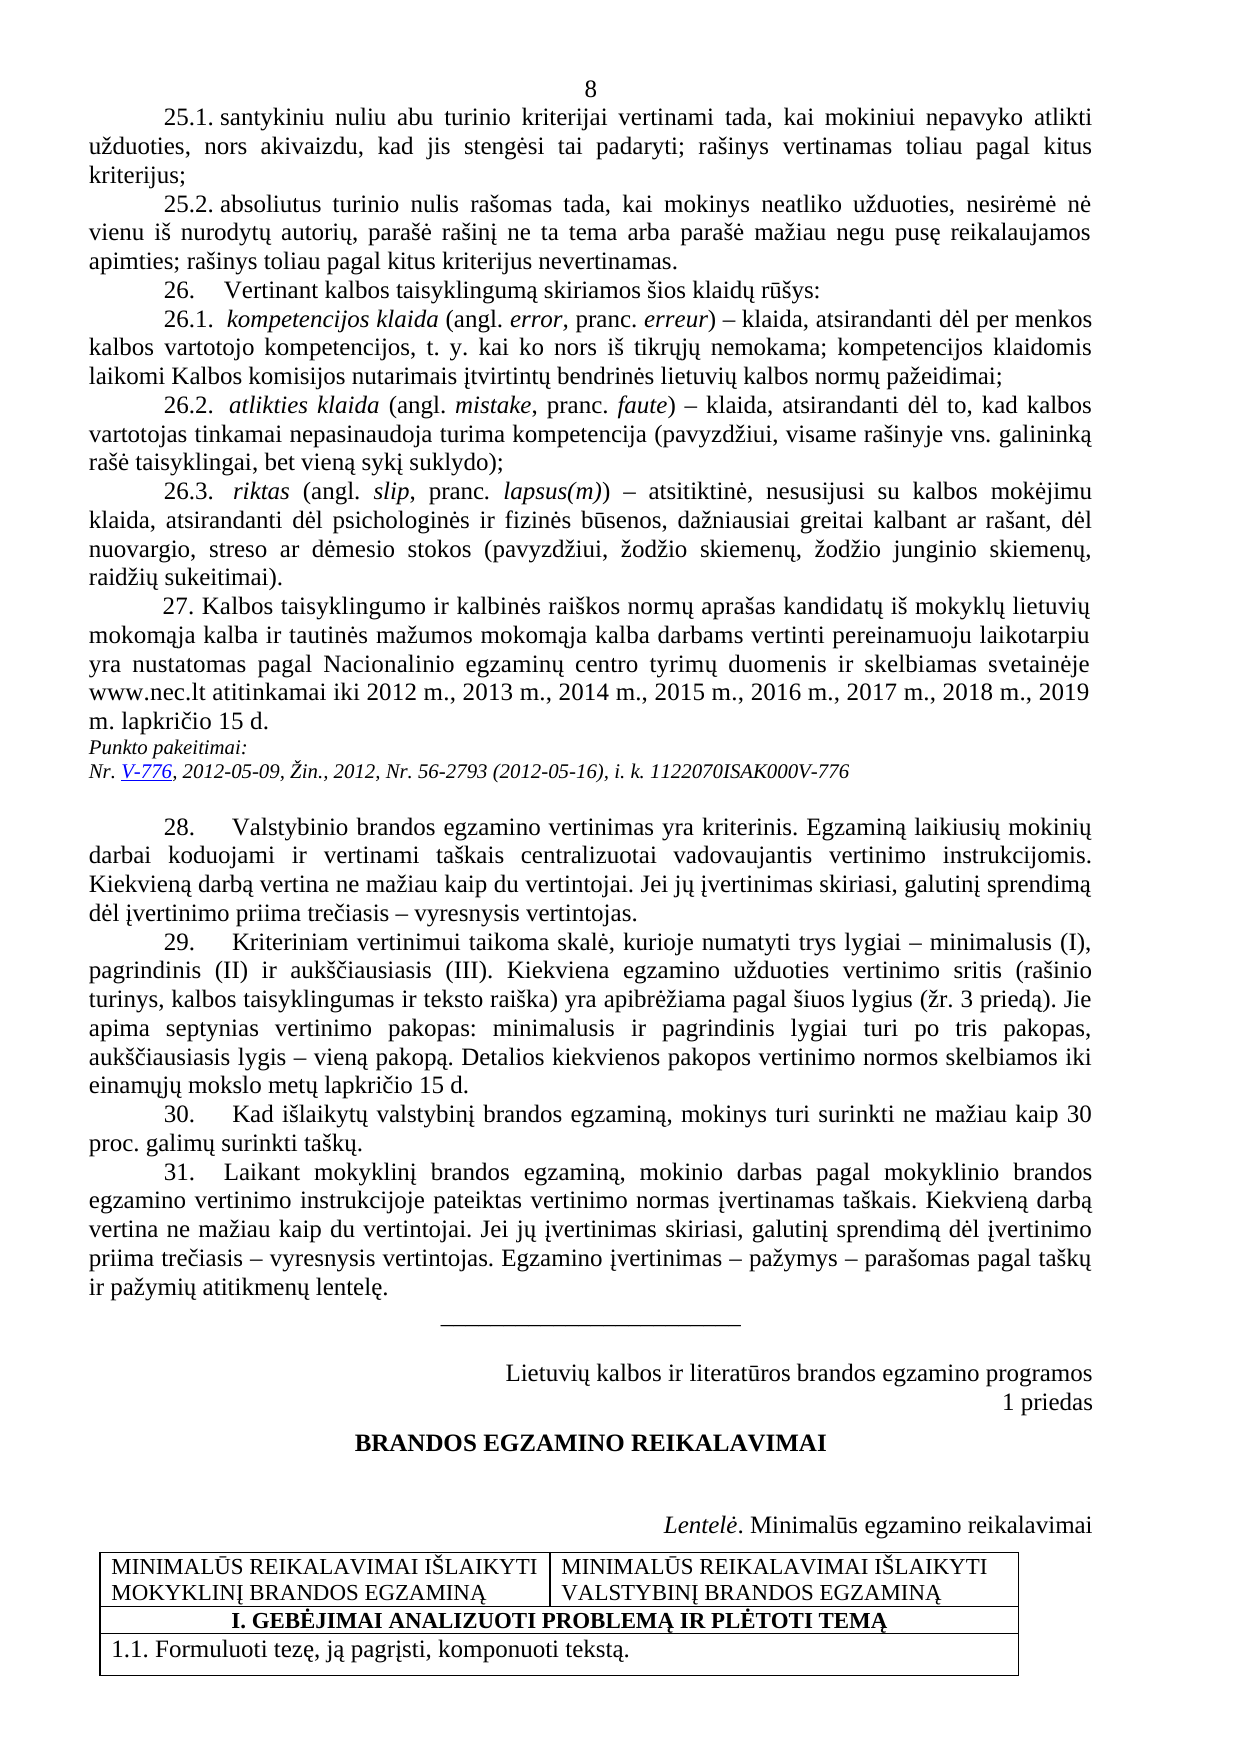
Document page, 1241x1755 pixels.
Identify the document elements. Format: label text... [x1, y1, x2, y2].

text 26. Vertinant kalbos taisyklingumą skiriamos šios klaidų rūšys: [89, 275, 1093, 304]
text Nr. V-776, 2012-05-09, Žin., 2012, Nr. 56-2793 (2012-05-16), i. k. 1122070ISAK000V-776 [89, 759, 1093, 783]
text 29. Kriteriniam vertinimui taikoma skalė, kurioje numatyti trys lygiai – minimalusis (I), pagrindinis (II) ir aukščiausiasis (III). Kiekviena egzamino užduoties vertinimo sritis (rašinio turinys, kalbos taisyklingumas ir teksto raiška) yra apibrėžiama pagal šiuos lygius (žr. 3 priedą). Jie apima septynias vertinimo pakopas: minimalusis ir pagrindinis lygiai turi po tris pakopas, aukščiausiasis lygis – vieną pakopą. Detalios kiekvienos pakopos vertinimo normos skelbiamos iki einamųjų mokslo metų lapkričio 15 d. [89, 927, 1093, 1099]
text 30. Kad išlaikytų valstybinį brandos egzaminą, mokinys turi surinkti ne mažiau kaip 30 proc. galimų surinkti taškų. [89, 1099, 1093, 1157]
text ________________________ [89, 1301, 1093, 1329]
text 25.1. santykiniu nuliu abu turinio kriterijai vertinami tada, kai mokiniui nepavyko atlikti užduoties, nors akivaizdu, kad jis stengėsi tai padaryti; rašinys vertinamas toliau pagal kitus kriterijus; [89, 102, 1093, 189]
text 31. Laikant mokyklinį brandos egzaminą, mokinio darbas pagal mokyklinio brandos egzamino vertinimo instrukcijoje pateiktas vertinimo normas įvertinamas taškais. Kiekvieną darbą vertina ne mažiau kaip du vertintojai. Jei jų įvertinimas skiriasi, galutinį sprendimą dėl įvertinimo priima trečiasis – vyresnysis vertintojas. Egzamino įvertinimas – pažymys – parašomas pagal taškų ir pažymių atitikmenų lentelę. [89, 1157, 1093, 1301]
text BRANDOS EGZAMINO REIKALAVIMAI [89, 1428, 1093, 1457]
table_header MINIMALŪS REIKALAVIMAI IŠLAIKYTI VALSTYBINĮ BRANDOS EGZAMINĄ [551, 1553, 1018, 1606]
text Lietuvių kalbos ir literatūros brandos egzamino programos [224, 1358, 1093, 1387]
table_cell 1.1. Formuluoti tezę, ją pagrįsti, komponuoti tekstą. [101, 1634, 1018, 1675]
table_header MINIMALŪS REIKALAVIMAI IŠLAIKYTI MOKYKLINĮ BRANDOS EGZAMINĄ [101, 1553, 549, 1606]
table_cell I. GEBĖJIMAI ANALIZUOTI PROBLEMĄ IR PLĖTOTI TEMĄ [101, 1607, 1018, 1633]
text 26.2. atlikties klaida (angl. mistake, pranc. faute) – klaida, atsirandanti dėl to, kad kalbos vartotojas tinkamai nepasinaudoja turima kompetencija (pavyzdžiui, visame rašinyje vns. galininką rašė taisyklingai, bet vieną sykį suklydo); [89, 390, 1093, 476]
text 25.2. absoliutus turinio nulis rašomas tada, kai mokinys neatliko užduoties, nesirėmė nė vienu iš nurodytų autorių, parašė rašinį ne ta tema arba parašė mažiau negu pusę reikalaujamos apimties; rašinys toliau pagal kitus kriterijus nevertinamas. [89, 189, 1093, 275]
text 26.3. riktas (angl. slip, pranc. lapsus(m)) – atsitiktinė, nesusijusi su kalbos mokėjimu klaida, atsirandanti dėl psichologinės ir fizinės būsenos, dažniausiai greitai kalbant ar rašant, dėl nuovargio, streso ar dėmesio stokos (pavyzdžiui, žodžio skiemenų, žodžio junginio skiemenų, raidžių sukeitimai). [89, 476, 1093, 591]
text Lentelė. Minimalūs egzamino reikalavimai [89, 1511, 1093, 1539]
text Punkto pakeitimai: [89, 735, 1093, 759]
text 28. Valstybinio brandos egzamino vertinimas yra kriterinis. Egzaminą laikiusių mokinių darbai koduojami ir vertinami taškais centralizuotai vadovaujantis vertinimo instrukcijomis. Kiekvieną darbą vertina ne mažiau kaip du vertintojai. Jei jų įvertinimas skiriasi, galutinį sprendimą dėl įvertinimo priima trečiasis – vyresnysis vertintojas. [89, 812, 1093, 927]
text 1 priedas [494, 1387, 1093, 1416]
text 26.1. kompetencijos klaida (angl. error, pranc. erreur) – klaida, atsirandanti dėl per menkos kalbos vartotojo kompetencijos, t. y. kai ko nors iš tikrųjų nemokama; kompetencijos klaidomis laikomi Kalbos komisijos nutarimais įtvirtintų bendrinės lietuvių kalbos normų pažeidimai; [89, 304, 1093, 390]
text 27. Kalbos taisyklingumo ir kalbinės raiškos normų aprašas kandidatų iš mokyklų lietuvių mokomąja kalba ir tautinės mažumos mokomąja kalba darbams vertinti pereinamuoju laikotarpiu yra nustatomas pagal Nacionalinio egzaminų centro tyrimų duomenis ir skelbiamas svetainėje www.nec.lt atitinkamai iki 2012 m., 2013 m., 2014 m., 2015 m., 2016 m., 2017 m., 2018 m., 2019 m. lapkričio 15 d. [89, 591, 1093, 735]
